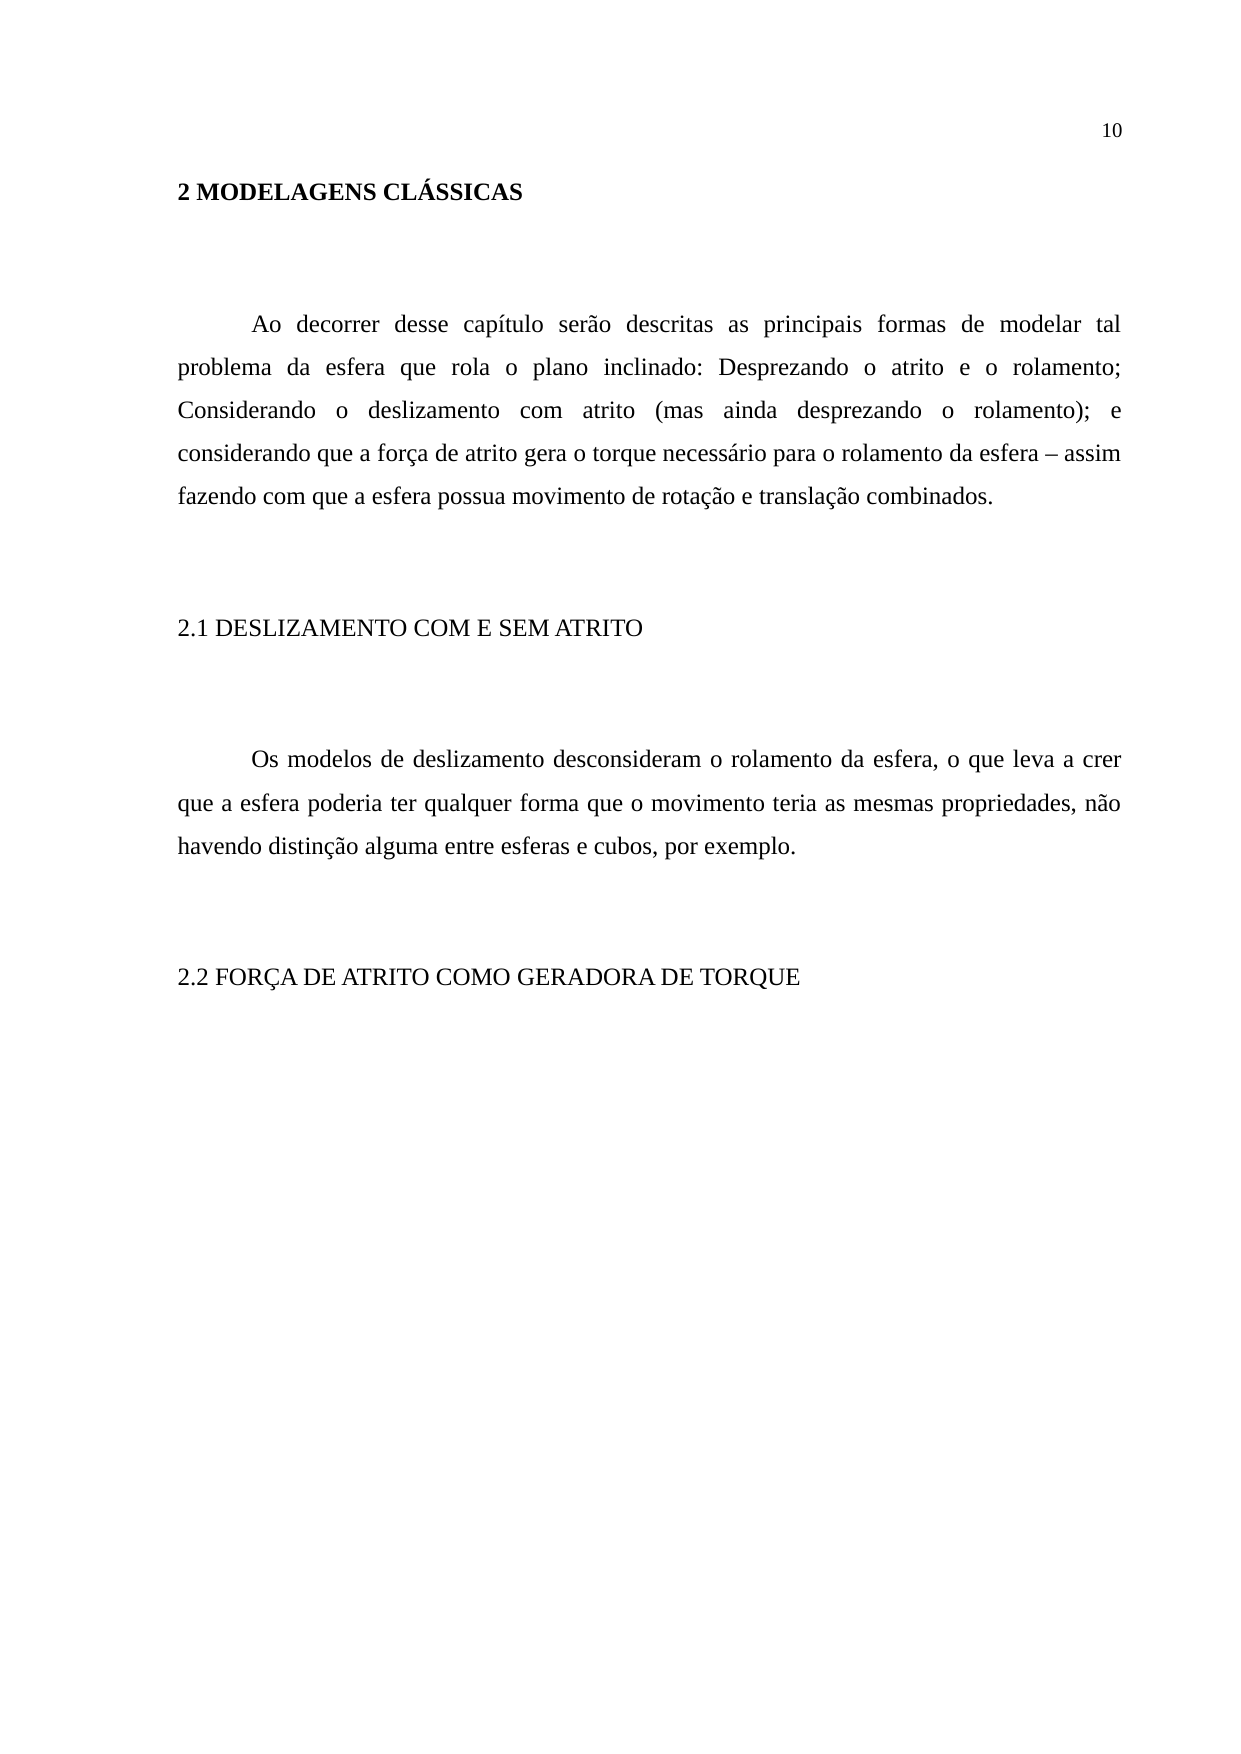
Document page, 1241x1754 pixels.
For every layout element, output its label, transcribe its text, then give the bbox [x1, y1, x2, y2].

text Os modelos de deslizamento desconsideram o rolamento da esfera, o que leva a crer que a esfera poderia ter qualquer forma que o movimento teria as mesmas propriedades, não havendo distinção alguma entre esferas e cubos, por exemplo. [177, 744, 1122, 859]
text Ao decorrer desse capítulo serão descritas as principais formas de modelar tal problema da esfera que rola o plano inclinado: Desprezando o atrito e o rolamento; Considerando o deslizamento com atrito (mas ainda desprezando o rolamento); e considerando que a força de atrito gera o torque necessário para o rolamento da esfera – assim fazendo com que a esfera possua movimento de rotação e translação combinados. [177, 309, 1122, 510]
subtitle Modelagens Clássicas [177, 177, 1122, 206]
subtitle Força de atrito como geradora de Torque [177, 962, 1122, 991]
subtitle Deslizamento com e sem atrito [177, 613, 1122, 642]
